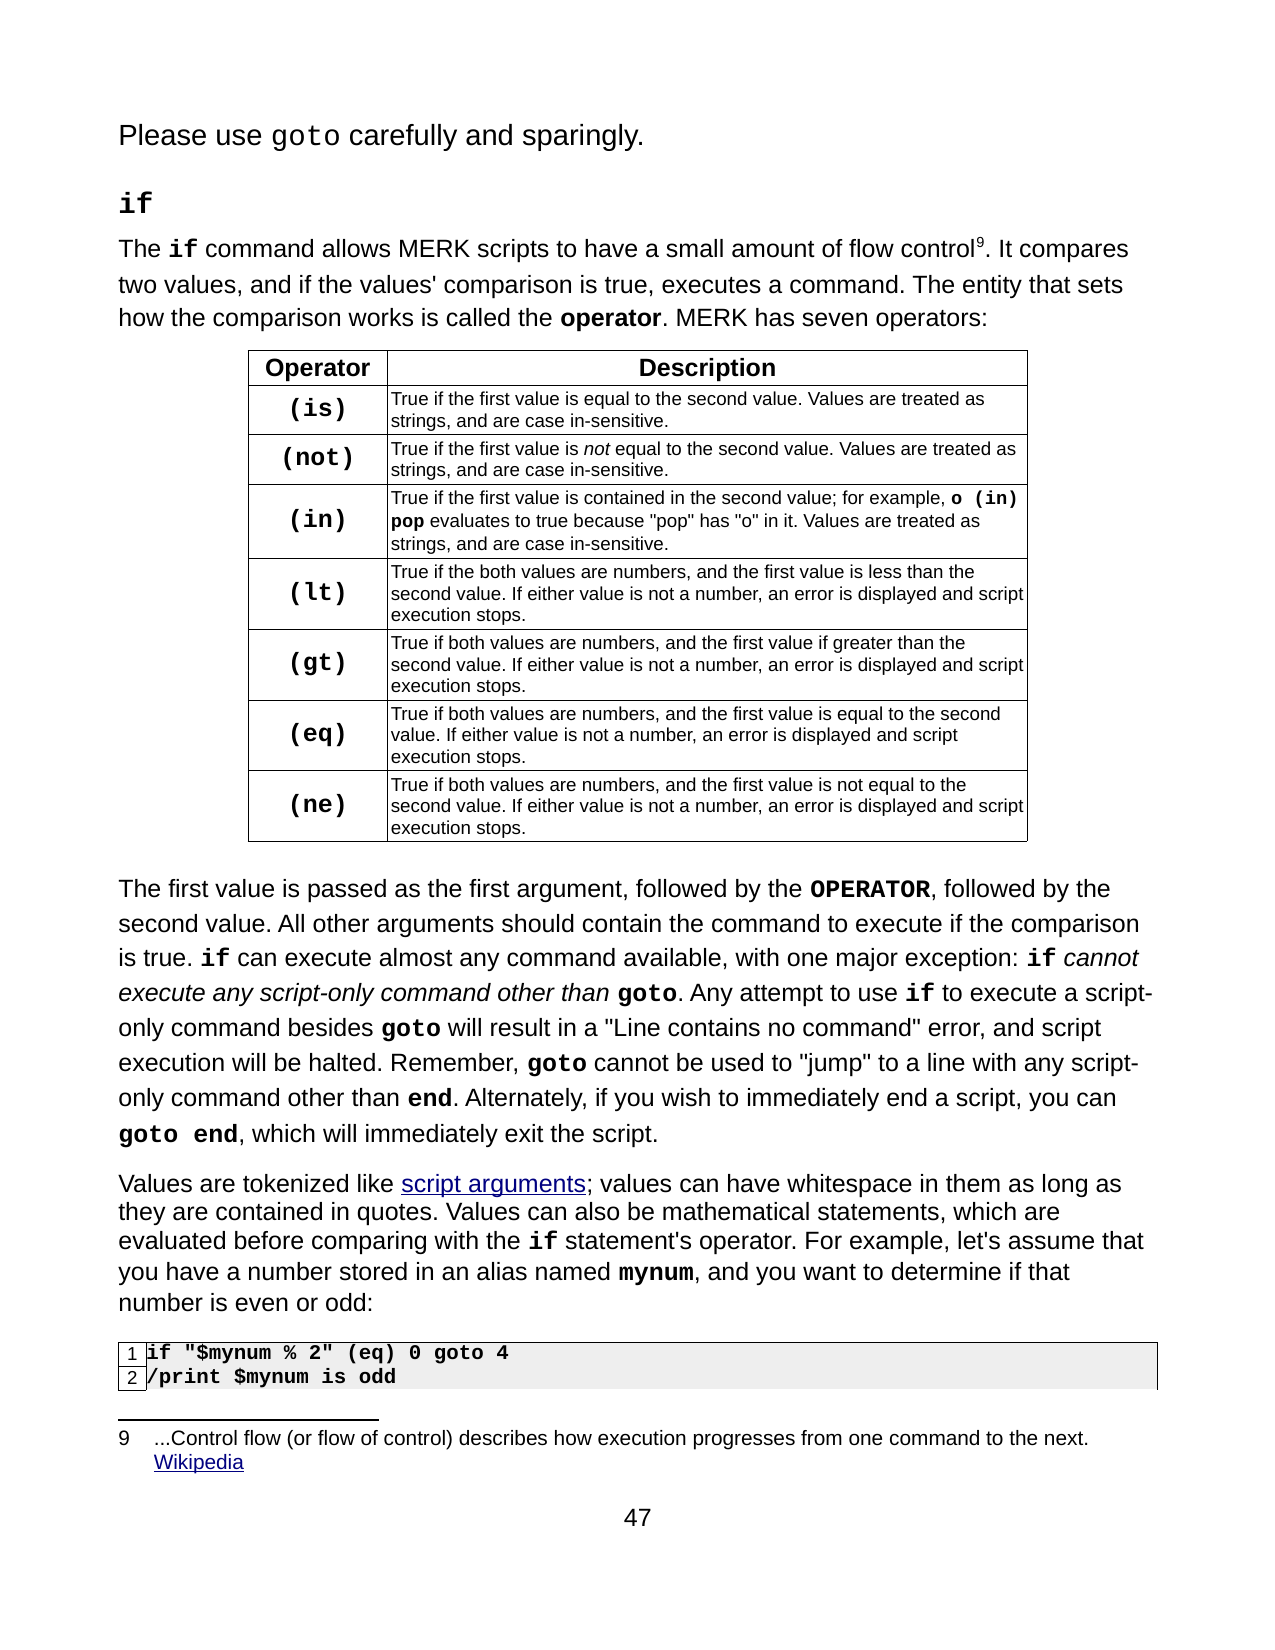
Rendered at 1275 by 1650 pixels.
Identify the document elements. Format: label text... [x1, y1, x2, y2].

table_cell (lt) [249, 559, 387, 629]
text The if command allows MERK scripts to have a small amount of flow control. It compares two values, and if the values' comparison is true, executes a command. The entity that sets how the comparison works is called the operator. MERK has seven operators: [118, 234, 1157, 331]
table_header Description [388, 351, 1027, 385]
table_header 1 [119, 1343, 146, 1366]
table_cell (in) [249, 485, 387, 558]
table_cell True if the first value is contained in the second value; for example, o (in) pop evaluates to true because "pop" has "o" in it. Values are treated as strings, and are case in-sensitive. [388, 485, 1027, 558]
table_cell /print $mynum is odd [147, 1366, 1157, 1389]
table_header Operator [249, 351, 387, 385]
table_cell True if the both values are numbers, and the first value is less than the second value. If either value is not a number, an error is displayed and script execution stops. [388, 559, 1027, 629]
table_cell (gt) [249, 630, 387, 699]
table_cell 2 [119, 1367, 146, 1389]
table_cell True if both values are numbers, and the first value is equal to the second value. If either value is not a number, an error is displayed and script execution stops. [388, 701, 1027, 770]
table_cell (not) [249, 435, 387, 484]
text Please use goto carefully and sparingly. [118, 118, 1157, 154]
table_cell True if both values are numbers, and the first value if greater than the second value. If either value is not a number, an error is displayed and script execution stops. [388, 630, 1027, 699]
text ...Control flow (or flow of control) describes how execution progresses from one command to the next. Wikipedia [118, 1426, 1157, 1474]
text Values are tokenized like script arguments; values can have whitespace in them as long as they are contained in quotes. Values can also be mathematical statements, which are evaluated before comparing with the if statement's operator. For example, let's assume that you have a number stored in an alias named mynum, and you want to determine if that number is even or odd: [118, 1169, 1157, 1342]
table_cell (ne) [249, 771, 387, 841]
table_header if "$mynum % 2" (eq) 0 goto 4 [147, 1343, 1157, 1366]
table_cell True if both values are numbers, and the first value is not equal to the second value. If either value is not a number, an error is displayed and script execution stops. [388, 771, 1027, 841]
table_cell True if the first value is equal to the second value. Values are treated as strings, and are case in-sensitive. [388, 386, 1027, 434]
table_cell (is) [249, 386, 387, 434]
table_cell True if the first value is not equal to the second value. Values are treated as strings, and are case in-sensitive. [388, 435, 1027, 484]
table_cell (eq) [249, 701, 387, 770]
text The first value is passed as the first argument, followed by the OPERATOR, followed by the second value. All other arguments should contain the command to execute if the comparison is true. if can execute almost any command available, with one major exception: if cannot execute any script-only command other than goto. Any attempt to use if to execute a script-only command besides goto will result in a "Line contains no command" error, and script execution will be halted. Remember, goto cannot be used to "jump" to a line with any script-only command other than end. Alternately, if you wish to immediately end a script, you can goto end, which will immediately exit the script. [118, 841, 1157, 1149]
subtitle if [118, 189, 1157, 222]
